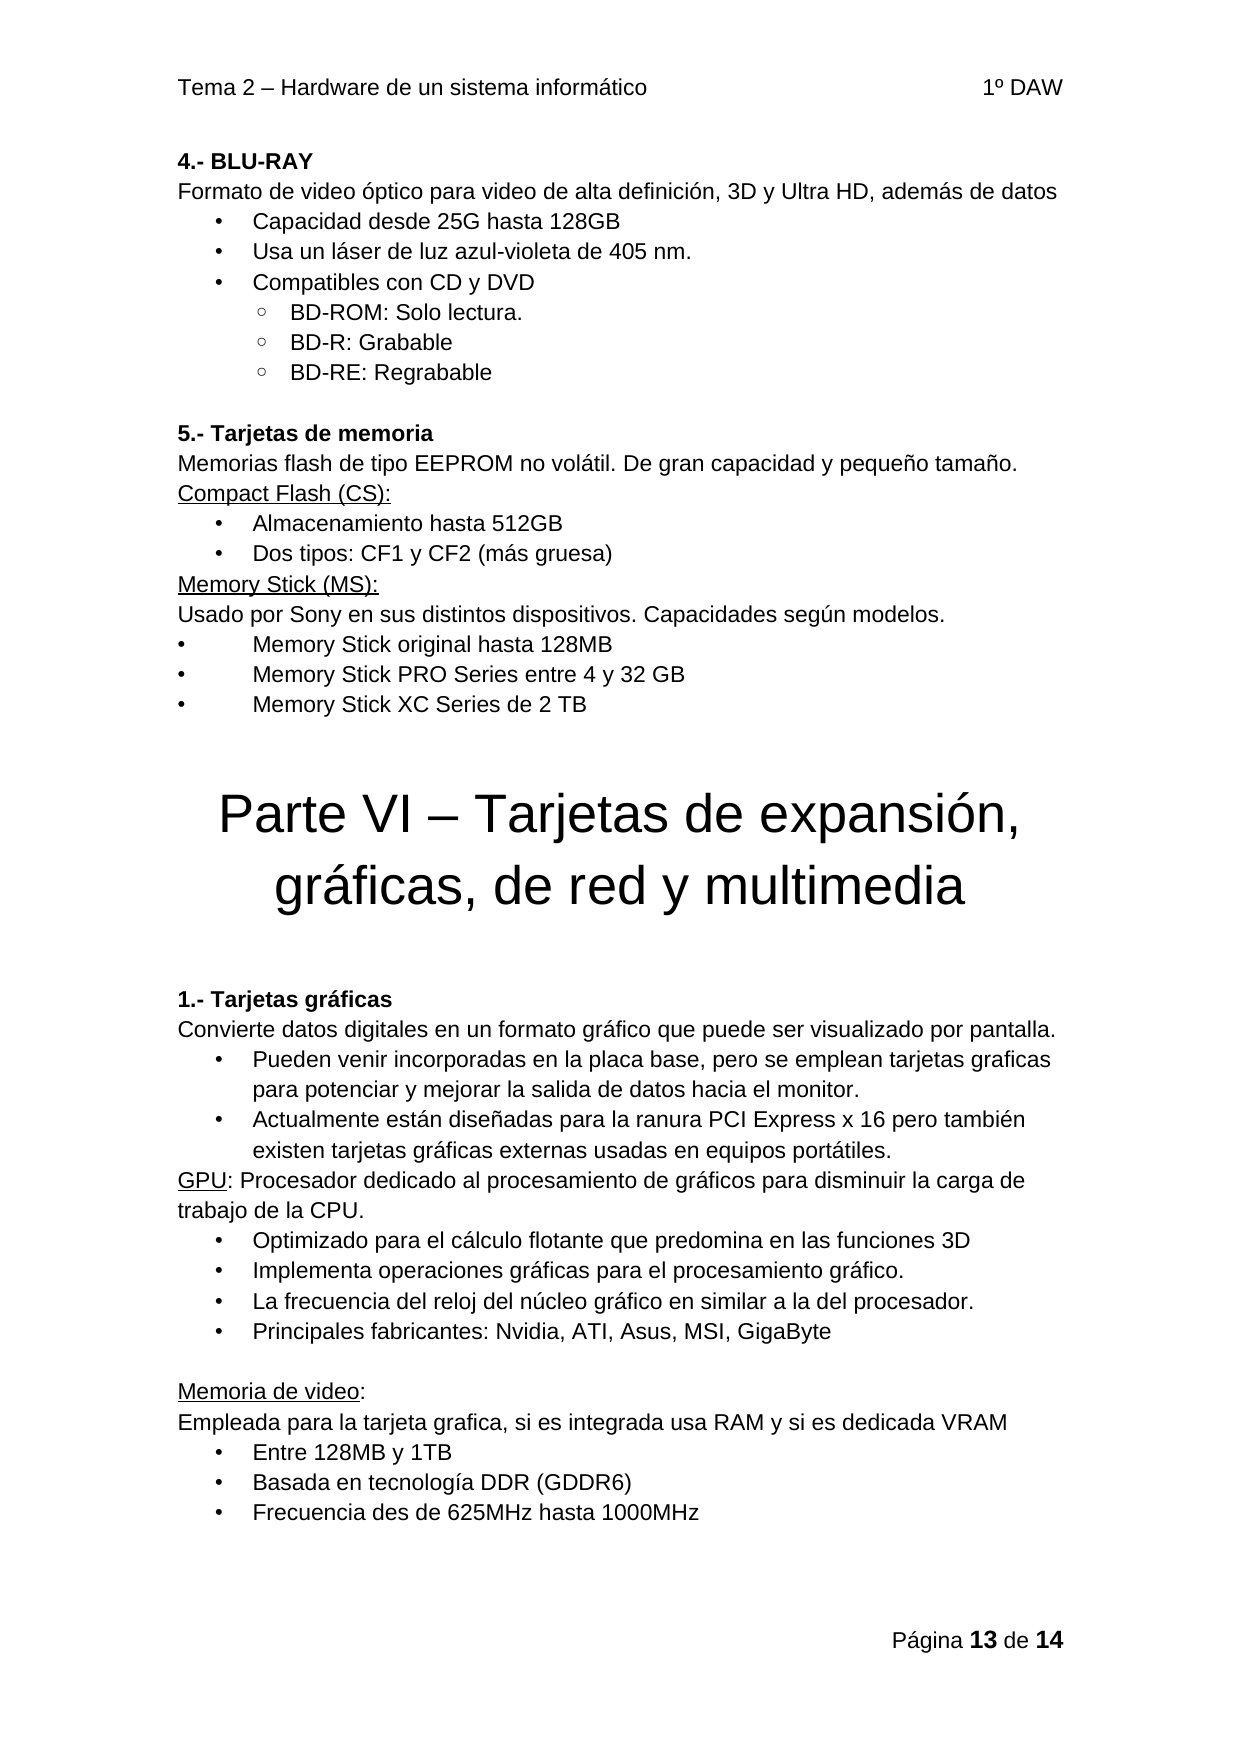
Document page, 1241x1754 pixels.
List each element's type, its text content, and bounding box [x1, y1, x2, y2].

list Empleada para la tarjeta grafica, si es integrada usa RAM y si es dedicada VRAM [177, 1408, 1063, 1435]
list Parte VI – Tarjetas de expansión, gráficas, de red y multimedia [177, 782, 1063, 916]
list Frecuencia des de 625MHz hasta 1000MHz [215, 1499, 1063, 1525]
list Implementa operaciones gráficas para el procesamiento gráfico. [215, 1257, 1063, 1284]
list Actualmente están diseñadas para la ranura PCI Express x 16 pero también existen tarjetas gráficas externas usadas en equipos portátiles. [215, 1106, 1063, 1163]
list La frecuencia del reloj del núcleo gráfico en similar a la del procesador. [215, 1288, 1063, 1314]
list Optimizado para el cálculo flotante que predomina en las funciones 3D [215, 1227, 1063, 1253]
list Usa un láser de luz azul-violeta de 405 nm. [215, 238, 1063, 264]
list 1.- Tarjetas gráficas [177, 986, 1063, 1012]
list 5.- Tarjetas de memoria [177, 419, 1063, 446]
list Memoria de video: [177, 1378, 1063, 1404]
list Usado por Sony en sus distintos dispositivos. Capacidades según modelos. [177, 601, 1063, 627]
list Memorias flash de tipo EEPROM no volátil. De gran capacidad y pequeño tamaño. [177, 450, 1063, 476]
list Principales fabricantes: Nvidia, ATI, Asus, MSI, GigaByte [215, 1318, 1063, 1344]
list BD-R: Grabable [252, 329, 1063, 355]
list Convierte datos digitales en un formato gráfico que puede ser visualizado por pantalla. [177, 1016, 1063, 1042]
list BD-RE: Regrabable [252, 359, 1063, 385]
list Dos tipos: CF1 y CF2 (más gruesa) [215, 540, 1063, 567]
list Memory Stick (MS): [177, 571, 1063, 597]
list Compatibles con CD y DVD [215, 268, 1063, 295]
list BD-ROM: Solo lectura. [252, 299, 1063, 325]
list Basada en tecnología DDR (GDDR6) [215, 1469, 1063, 1495]
list 4.- BLU-RAY [177, 148, 1063, 174]
list Formato de video óptico para video de alta definición, 3D y Ultra HD, además de datos [177, 178, 1063, 204]
list Memory Stick XC Series de 2 TB [177, 691, 1063, 718]
list Memory Stick PRO Series entre 4 y 32 GB [177, 661, 1063, 687]
list Capacidad desde 25G hasta 128GB [215, 208, 1063, 234]
list Pueden venir incorporadas en la placa base, pero se emplean tarjetas graficas para potenciar y mejorar la salida de datos hacia el monitor. [215, 1046, 1063, 1102]
list Entre 128MB y 1TB [215, 1439, 1063, 1465]
list Compact Flash (CS): [177, 480, 1063, 506]
list Memory Stick original hasta 128MB [177, 631, 1063, 657]
list GPU: Procesador dedicado al procesamiento de gráficos para disminuir la carga de trabajo de la CPU. [177, 1167, 1063, 1223]
list Almacenamiento hasta 512GB [215, 510, 1063, 536]
